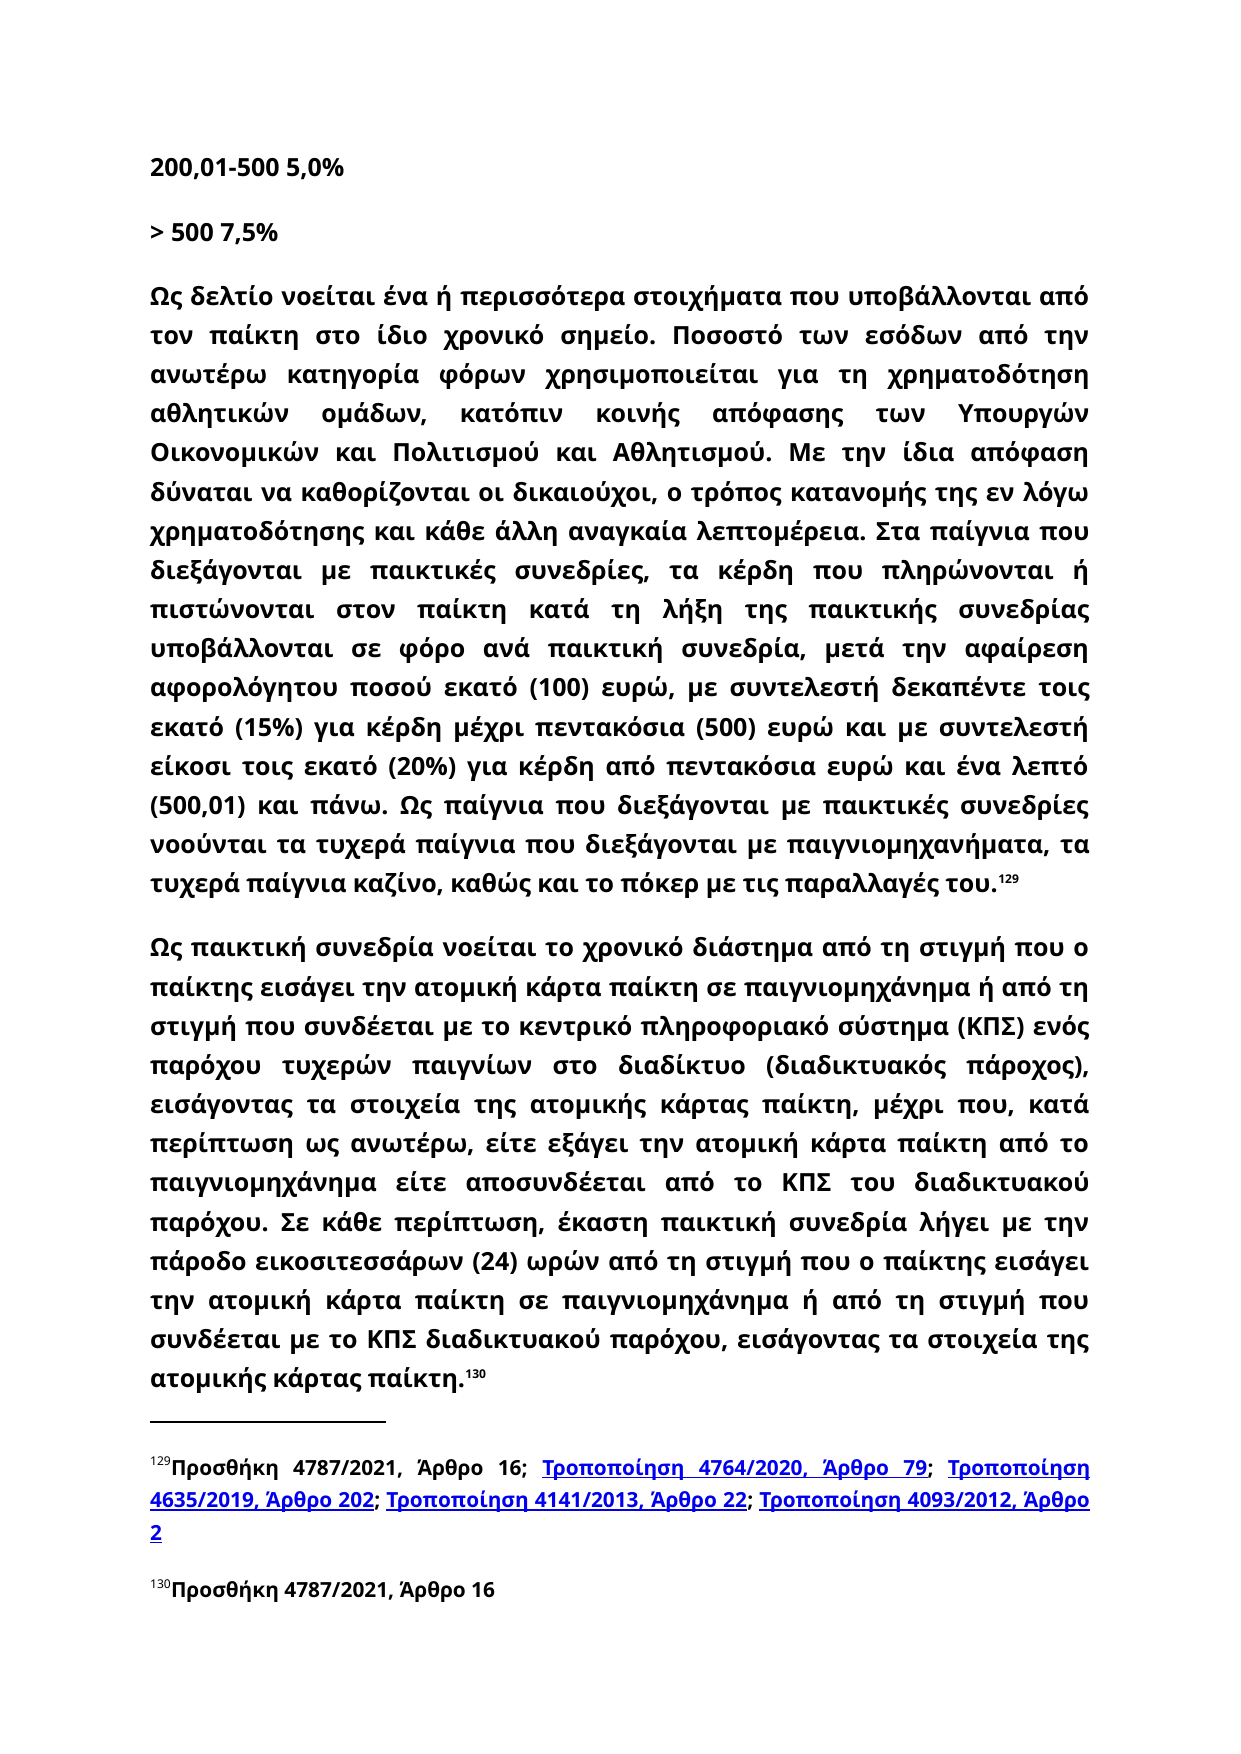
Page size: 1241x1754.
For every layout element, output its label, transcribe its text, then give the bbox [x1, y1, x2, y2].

text Προσθήκη 4787/2021, Άρθρο 16 [150, 1576, 1090, 1604]
text Ως δελτίο νοείται ένα ή περισσότερα στοιχήματα που υποβάλλονται από τον παίκτη στο ίδιο χρονικό σημείο. Ποσοστό των εσόδων από την ανωτέρω κατηγορία φόρων χρησιμοποιείται για τη χρηματοδότηση αθλητικών ομάδων, κατόπιν κοινής απόφασης των Υπουργών Οικονομικών και Πολιτισμού και Αθλητισμού. Με την ίδια απόφαση δύναται να καθορίζονται οι δικαιούχοι, ο τρόπος κατανομής της εν λόγω χρηματοδότησης και κάθε άλλη αναγκαία λεπτομέρεια. Στα παίγνια που διεξάγονται με παικτικές συνεδρίες, τα κέρδη που πληρώνονται ή πιστώνονται στον παίκτη κατά τη λήξη της παικτικής συνεδρίας υποβάλλονται σε φόρο ανά παικτική συνεδρία, μετά την αφαίρεση αφορολόγητου ποσού εκατό (100) ευρώ, με συντελεστή δεκαπέντε τοις εκατό (15%) για κέρδη μέχρι πεντακόσια (500) ευρώ και με συντελεστή είκοσι τοις εκατό (20%) για κέρδη από πεντακόσια ευρώ και ένα λεπτό (500,01) και πάνω. Ως παίγνια που διεξάγονται με παικτικές συνεδρίες νοούνται τα τυχερά παίγνια που διεξάγονται με παιγνιομηχανήματα, τα τυχερά παίγνια καζίνο, καθώς και το πόκερ με τις παραλλαγές του. [150, 278, 1090, 900]
text Προσθήκη 4787/2021, Άρθρο 16; Τροποποίηση 4764/2020, Άρθρο 79; Τροποποίηση 4635/2019, Άρθρο 202; Τροποποίηση 4141/2013, Άρθρο 22; Τροποποίηση 4093/2012, Άρθρο 2 [150, 1453, 1090, 1546]
text Ως παικτική συνεδρία νοείται το χρονικό διάστημα από τη στιγμή που ο παίκτης εισάγει την ατομική κάρτα παίκτη σε παιγνιομηχάνημα ή από τη στιγμή που συνδέεται με το κεντρικό πληροφοριακό σύστημα (ΚΠΣ) ενός παρόχου τυχερών παιγνίων στο διαδίκτυο (διαδικτυακός πάροχος), εισάγοντας τα στοιχεία της ατομικής κάρτας παίκτη, μέχρι που, κατά περίπτωση ως ανωτέρω, είτε εξάγει την ατομική κάρτα παίκτη από το παιγνιομηχάνημα είτε αποσυνδέεται από το ΚΠΣ του διαδικτυακού παρόχου. Σε κάθε περίπτωση, έκαστη παικτική συνεδρία λήγει με την πάροδο εικοσιτεσσάρων (24) ωρών από τη στιγμή που ο παίκτης εισάγει την ατομική κάρτα παίκτη σε παιγνιομηχάνημα ή από τη στιγμή που συνδέεται με το ΚΠΣ διαδικτυακού παρόχου, εισάγοντας τα στοιχεία της ατομικής κάρτας παίκτη. [150, 930, 1090, 1395]
text > 500 7,5% [150, 214, 1090, 248]
text 200,01-500 5,0% [150, 150, 1090, 184]
